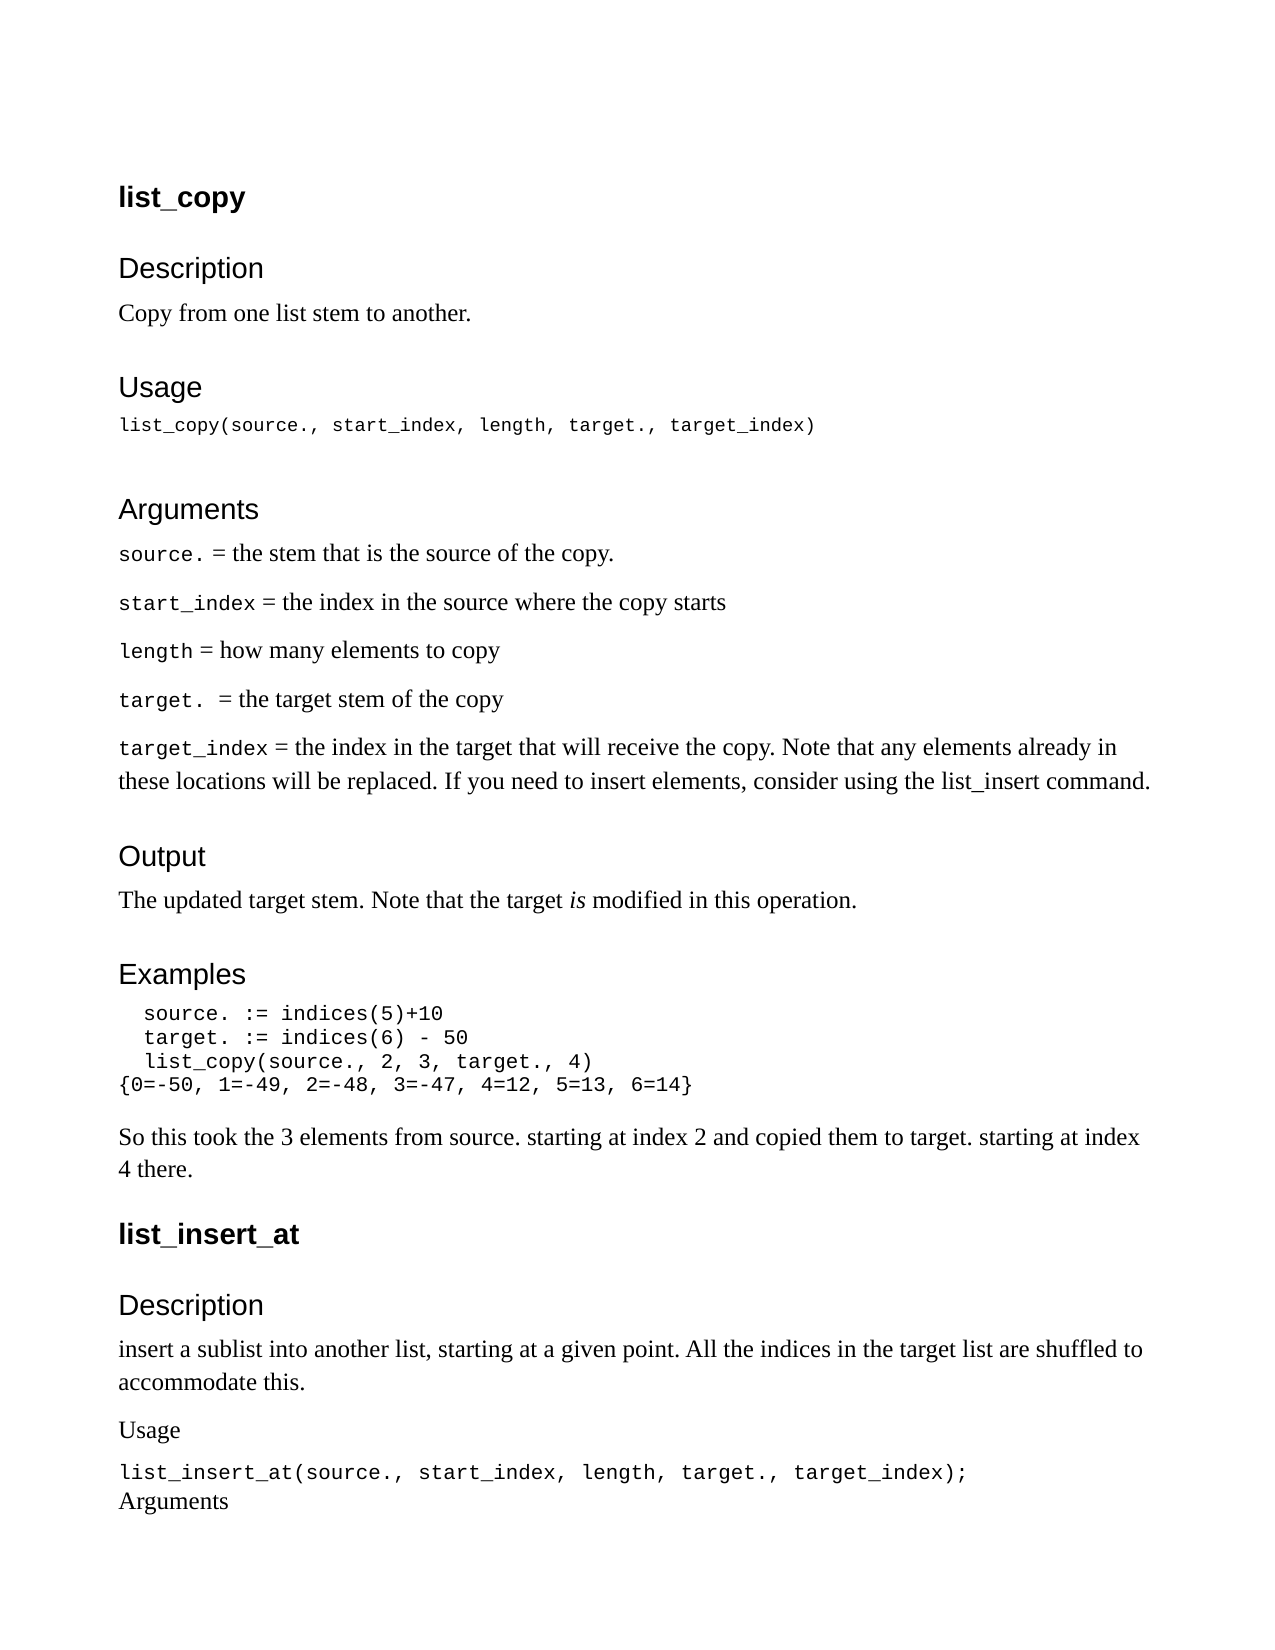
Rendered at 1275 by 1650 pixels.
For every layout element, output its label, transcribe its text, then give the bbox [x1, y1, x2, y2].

text The updated target stem. Note that the target is modified in this operation. [118, 885, 1157, 913]
subtitle Description [118, 1288, 1157, 1322]
subtitle Examples [118, 957, 1157, 991]
text Copy from one list stem to another. [118, 298, 1157, 326]
subtitle Arguments [118, 492, 1157, 526]
text insert a sublist into another list, starting at a given point. All the indices in the target list are shuffled to accommodate this. [118, 1334, 1157, 1396]
text list_copy(source., 2, 3, target., 4) [118, 1051, 1157, 1074]
subtitle list_insert_at [118, 1217, 1157, 1251]
text source. = the stem that is the source of the copy. [118, 538, 1157, 568]
subtitle list_copy [118, 180, 1157, 214]
subtitle Description [118, 252, 1157, 285]
text target. = the target stem of the copy [118, 684, 1157, 713]
text {0=-50, 1=-49, 2=-48, 3=-47, 4=12, 5=13, 6=14} [118, 1074, 1157, 1098]
text So this took the 3 elements from source. starting at index 2 and copied them to target. starting at index 4 there. [118, 1122, 1157, 1183]
text Usage [118, 1415, 1157, 1443]
subtitle Output [118, 839, 1157, 872]
text list_copy(source., start_index, length, target., target_index) [118, 416, 1157, 437]
text target_index = the index in the target that will receive the copy. Note that any elements already in these locations will be replaced. If you need to insert elements, consider using the list_insert command. [118, 732, 1157, 795]
subtitle Usage [118, 370, 1157, 404]
text list_insert_at(source., start_index, length, target., target_index); [118, 1462, 1157, 1486]
text start_index = the index in the source where the copy starts [118, 587, 1157, 616]
text source. := indices(5)+10 [118, 1003, 1157, 1027]
text target. := indices(6) - 50 [118, 1027, 1157, 1051]
text length = how many elements to copy [118, 635, 1157, 665]
text Arguments [118, 1486, 1157, 1515]
